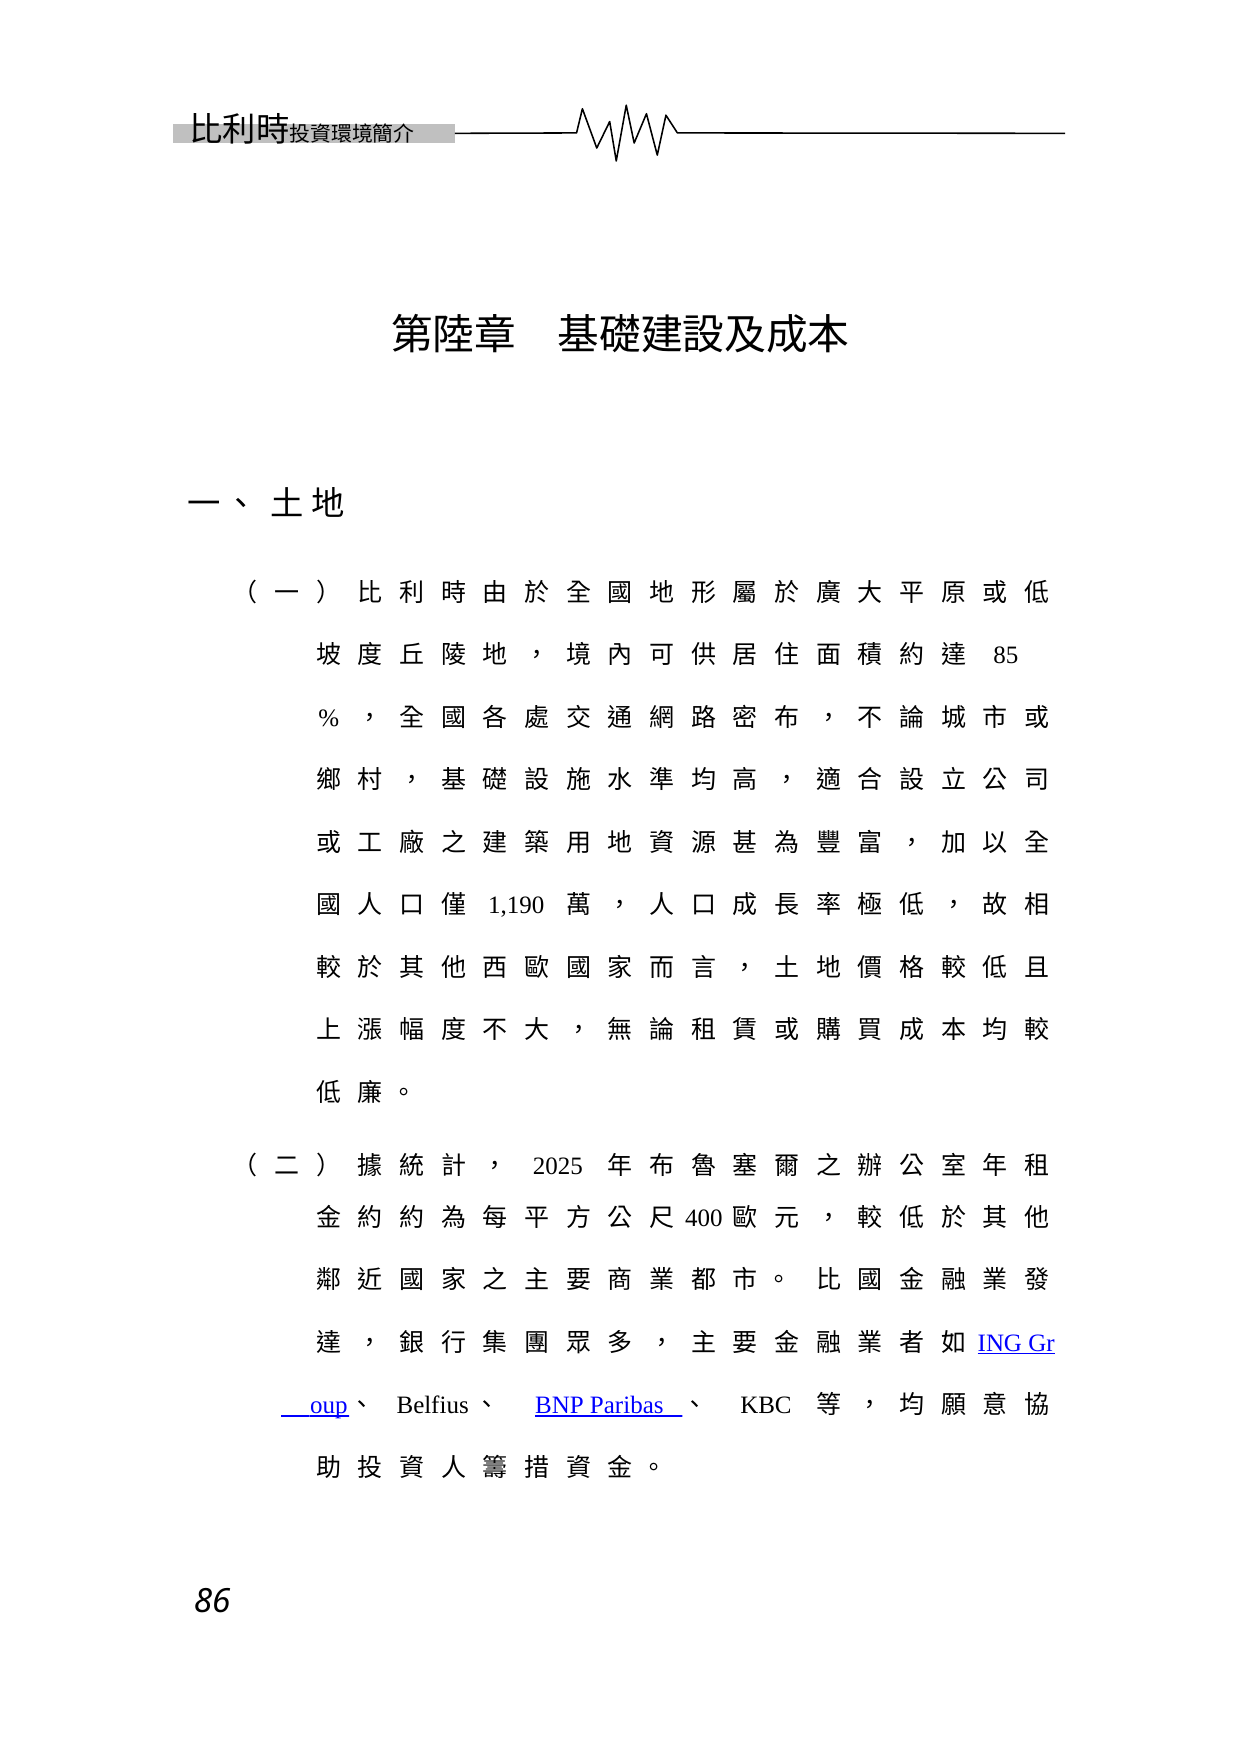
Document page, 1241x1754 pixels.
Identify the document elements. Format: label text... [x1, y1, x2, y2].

text 第陸章 基礎建設及成本 [183, 290, 1058, 352]
text （二）據統計，2025年布魯塞爾之辦公室年租金約約為每平方公尺400歐元，較低於其他鄰近國家之主要商業都市。比國金融業發達，銀行集團眾多，主要金融業者如ING Group、Belfius、BNP Paribas、KBC等，均願意協助投資人籌措資金。 [207, 1111, 1058, 1486]
text 一、土地 [183, 459, 1058, 522]
text （一）比利時由於全國地形屬於廣大平原或低坡度丘陵地，境內可供居住面積約達85%，全國各處交通網路密布，不論城市或鄉村，基礎設施水準均高，適合設立公司或工廠之建築用地資源甚為豐富，加以全國人口僅1,190萬，人口成長率極低，故相較於其他西歐國家而言，土地價格較低且上漲幅度不大，無論租賃或購買成本均較低廉。 [207, 549, 1058, 1111]
